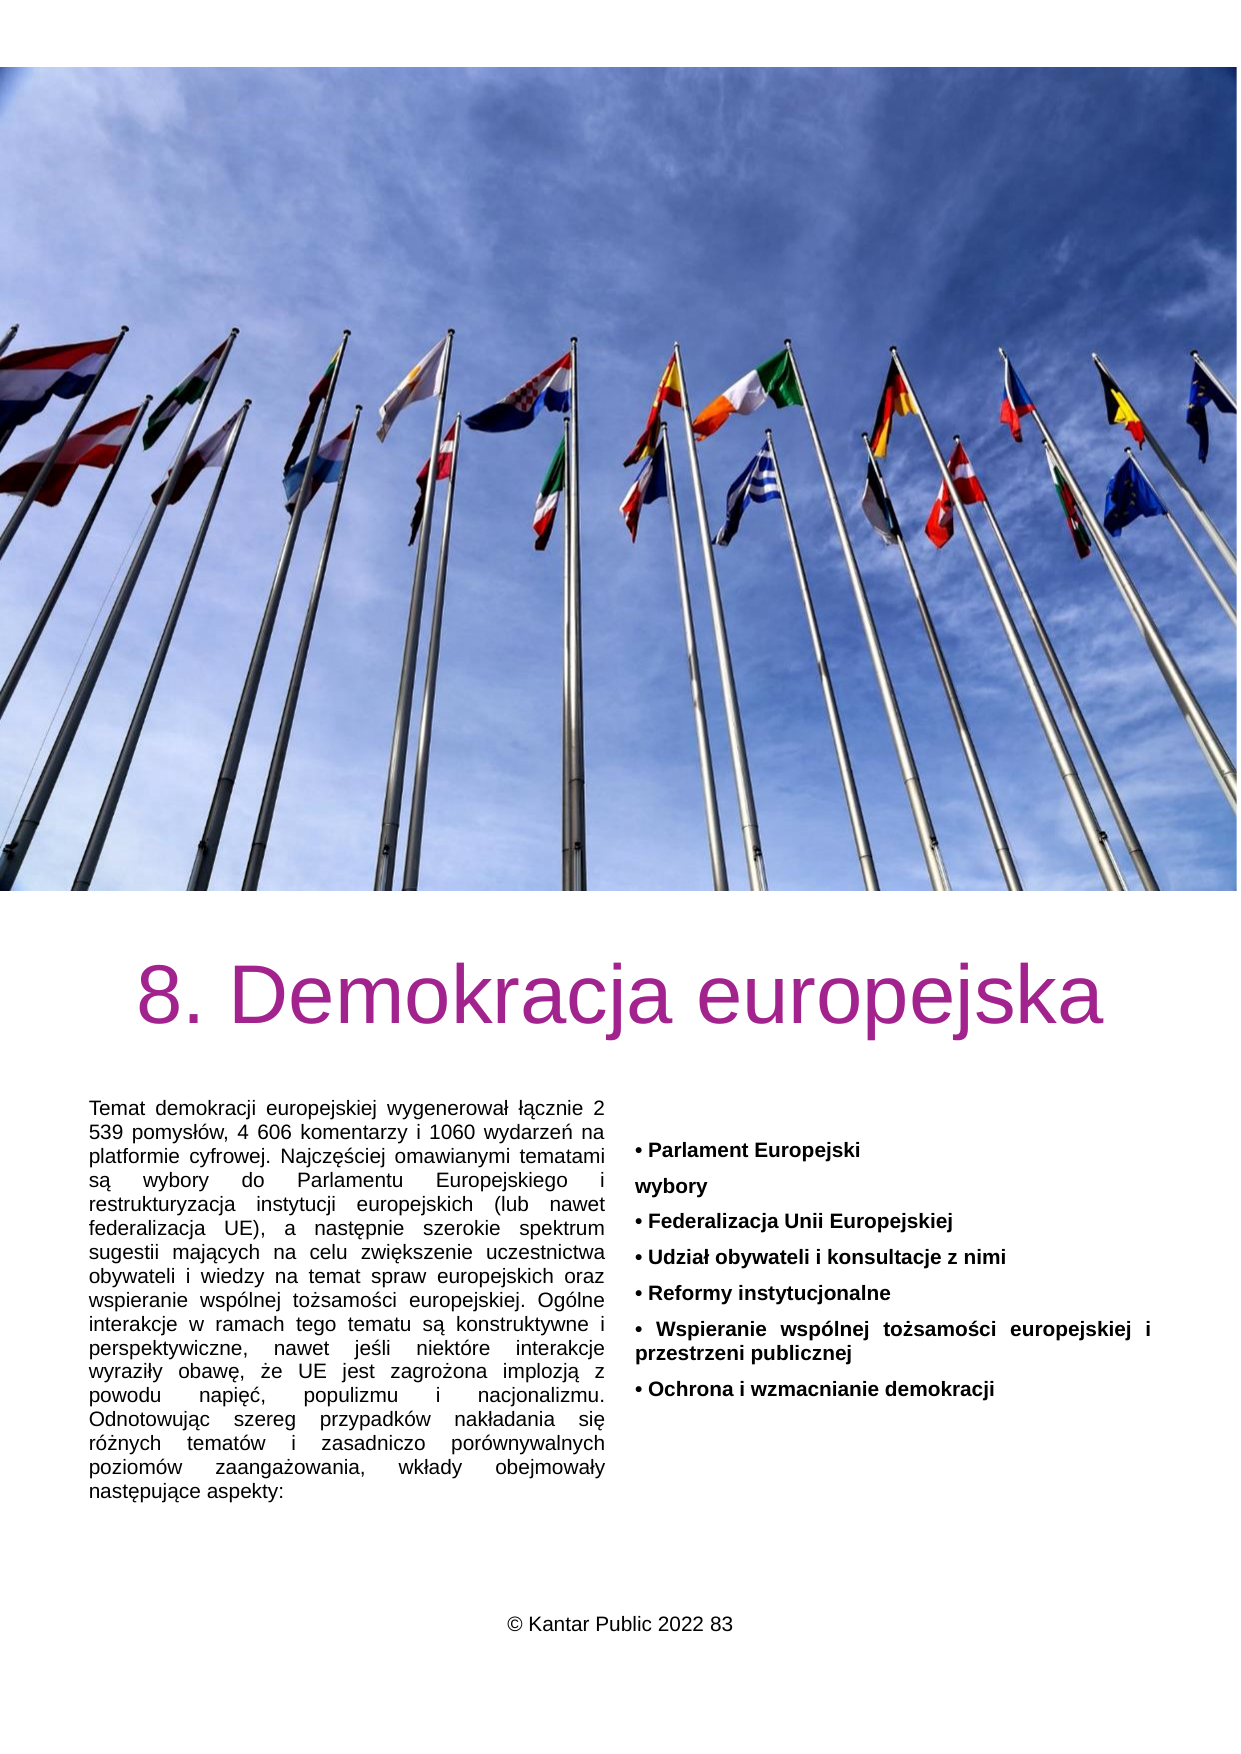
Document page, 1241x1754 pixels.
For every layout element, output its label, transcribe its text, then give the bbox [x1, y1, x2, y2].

subtitle 8. Demokracja europejska [88, 946, 1152, 1042]
text • Federalizacja Unii Europejskiej [635, 1209, 1152, 1233]
text wybory [635, 1173, 1152, 1197]
text • Ochrona i wzmacnianie demokracji [635, 1377, 1152, 1401]
text • Parlament Europejski [635, 1138, 1152, 1162]
text Temat demokracji europejskiej wygenerował łącznie 2 539 pomysłów, 4 606 komentarzy i 1060 wydarzeń na platformie cyfrowej. Najczęściej omawianymi tematami są wybory do Parlamentu Europejskiego i restrukturyzacja instytucji europejskich (lub nawet federalizacja UE), a następnie szerokie spektrum sugestii mających na celu zwiększenie uczestnictwa obywateli i wiedzy na temat spraw europejskich oraz wspieranie wspólnej tożsamości europejskiej. Ogólne interakcje w ramach tego tematu są konstruktywne i perspektywiczne, nawet jeśli niektóre interakcje wyraziły obawę, że UE jest zagrożona implozją z powodu napięć, populizmu i nacjonalizmu. Odnotowując szereg przypadków nakładania się różnych tematów i zasadniczo porównywalnych poziomów zaangażowania, wkłady obejmowały następujące aspekty: [88, 1096, 605, 1503]
text • Wspieranie wspólnej tożsamości europejskiej i przestrzeni publicznej [635, 1317, 1152, 1365]
text • Udział obywateli i konsultacje z nimi [635, 1245, 1152, 1269]
text • Reformy instytucjonalne [635, 1281, 1152, 1305]
picture [0, 67, 1237, 891]
